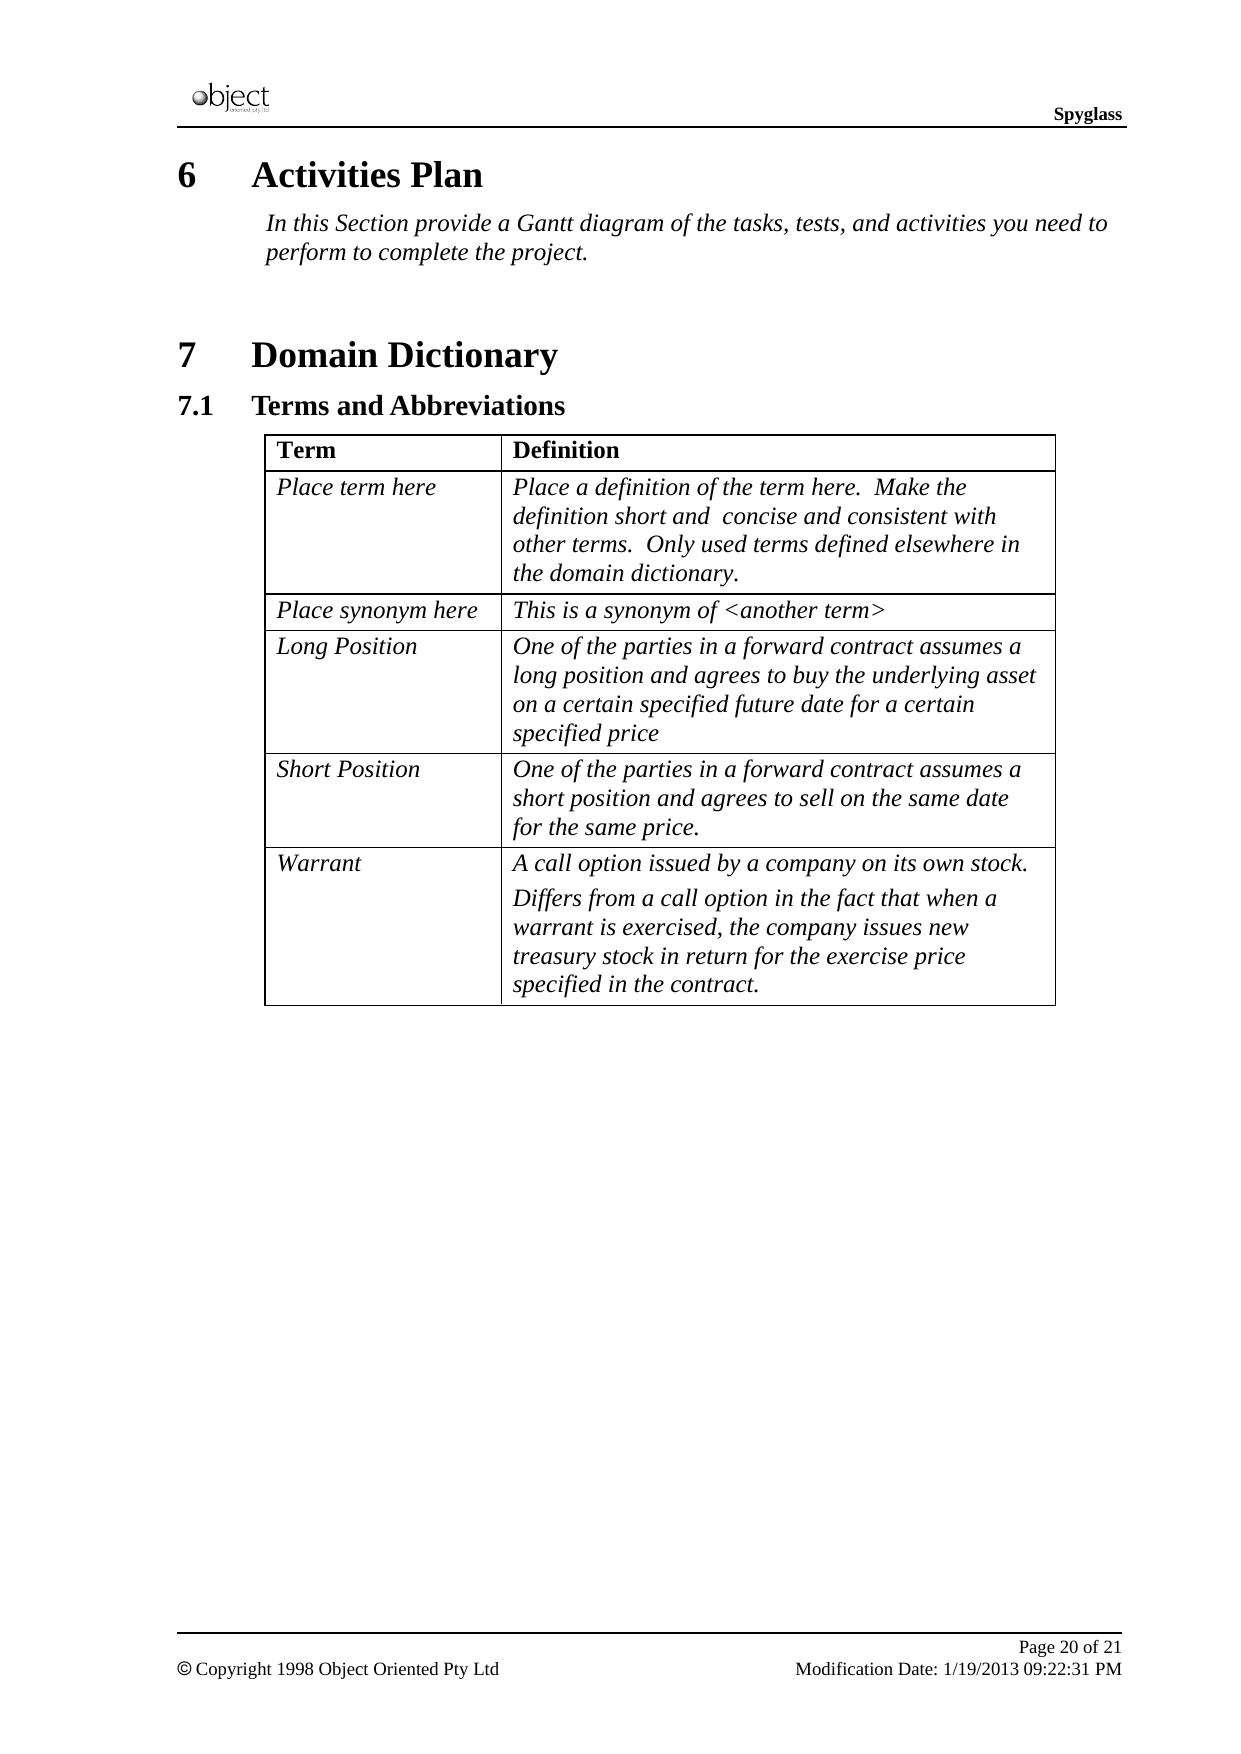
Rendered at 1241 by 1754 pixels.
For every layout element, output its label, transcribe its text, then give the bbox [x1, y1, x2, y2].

table_cell This is a synonym of <another term> [502, 595, 1055, 630]
table_cell Place synonym here [266, 595, 501, 630]
table_cell Warrant [266, 848, 501, 1004]
table_cell Short Position [266, 754, 501, 847]
text In this Section provide a Gantt diagram of the tasks, tests, and activities you need to perform to complete the project. [266, 208, 1122, 266]
table_cell A call option issued by a company on its own stock. Differs from a call option in the fact that when a warrant is exercised, the company issues new treasury stock in return for the exercise price specified in the contract. [502, 848, 1055, 1004]
table_cell Place a definition of the term here. Make the definition short and concise and consistent with other terms. Only used terms defined elsewhere in the domain dictionary. [502, 472, 1055, 593]
table_cell One of the parties in a forward contract assumes a long position and agrees to buy the underlying asset on a certain specified future date for a certain specified price [502, 631, 1055, 753]
table_header Definition [502, 436, 1055, 470]
table_cell Place term here [266, 472, 501, 593]
table_cell One of the parties in a forward contract assumes a short position and agrees to sell on the same date for the same price. [502, 754, 1055, 847]
table_header Term [266, 436, 501, 470]
subtitle Domain Dictionary [177, 332, 1122, 375]
subtitle Activities Plan [177, 153, 1122, 196]
table_cell Long Position [266, 631, 501, 753]
subtitle Terms and Abbreviations [177, 388, 1122, 421]
